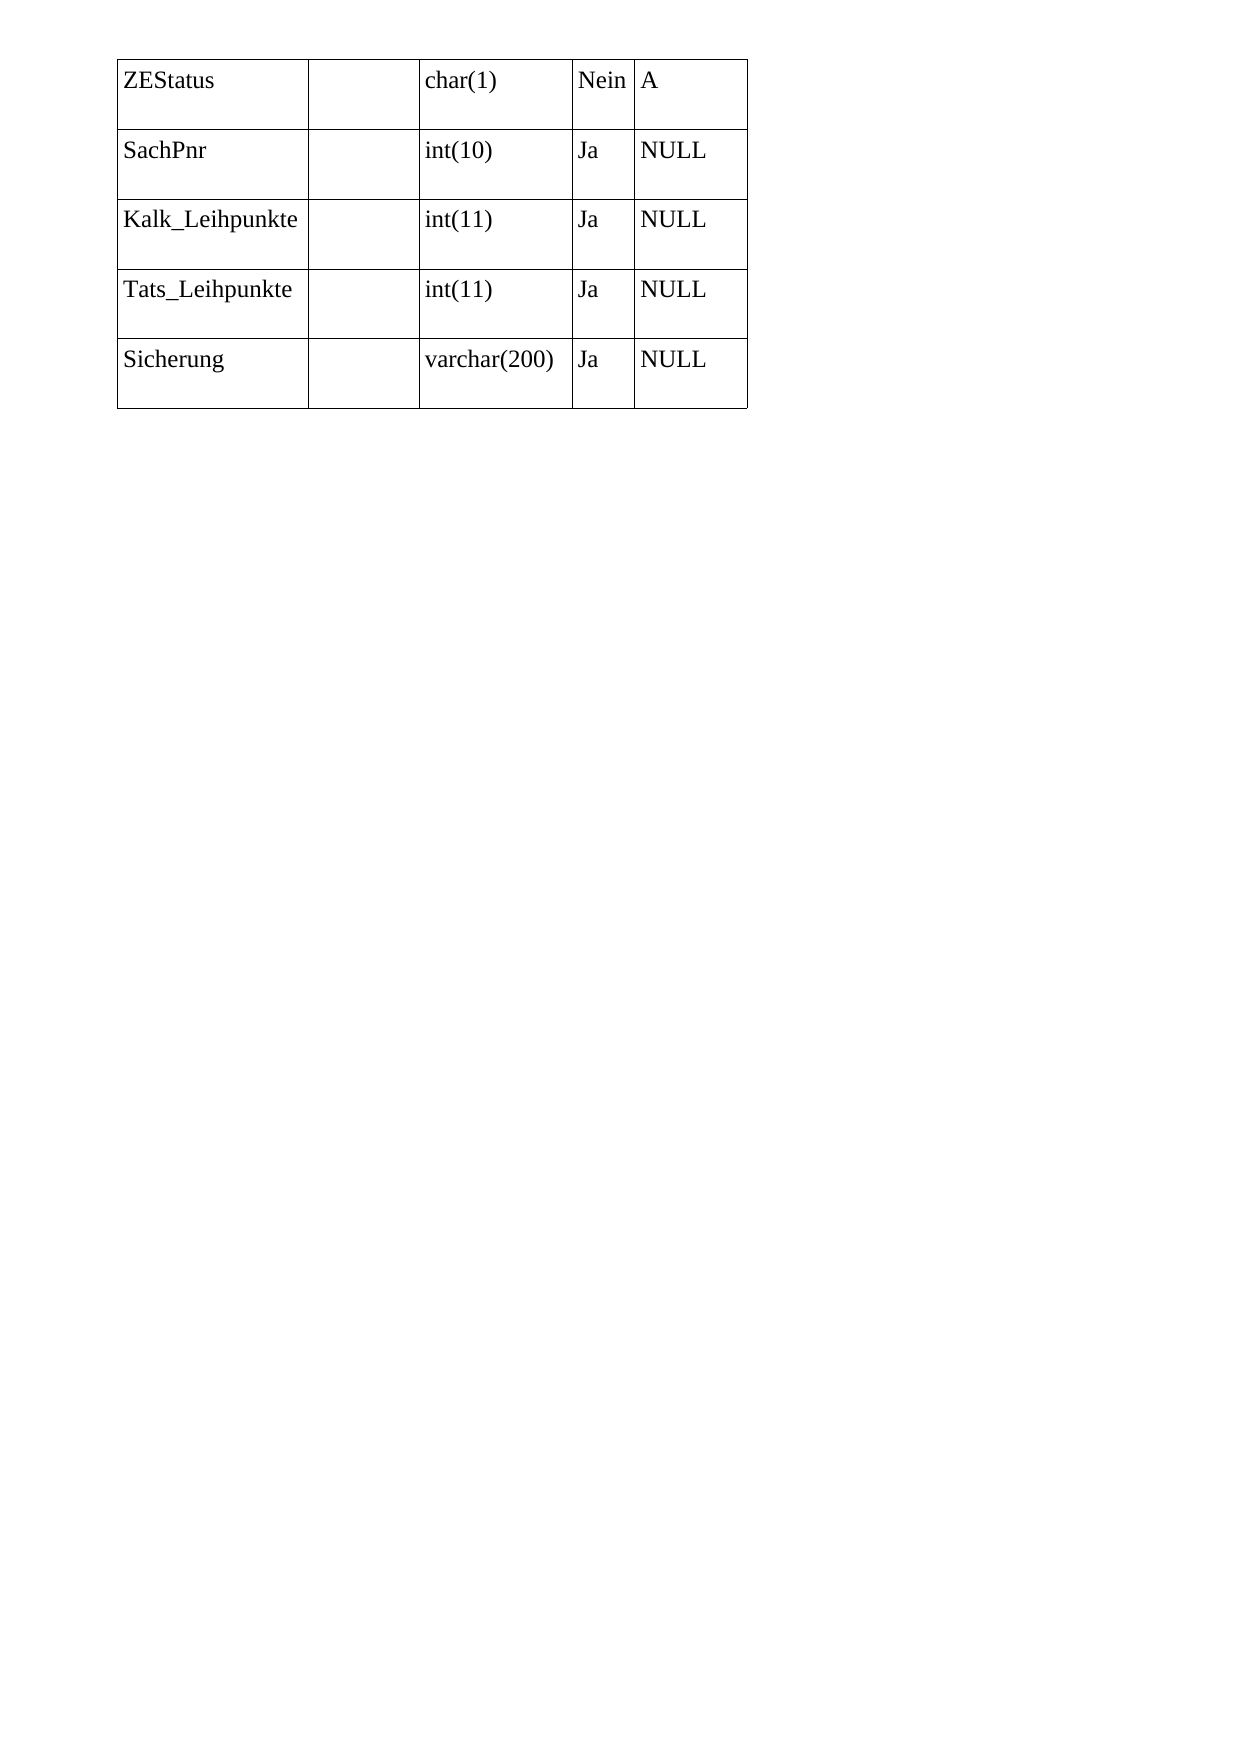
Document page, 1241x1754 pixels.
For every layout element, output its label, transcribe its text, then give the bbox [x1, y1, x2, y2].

table_cell [309, 60, 419, 129]
table_cell NULL [635, 339, 747, 408]
table_cell Ja [573, 339, 634, 408]
table_cell [309, 270, 419, 338]
table_cell int(11) [420, 200, 572, 268]
table_cell Ja [573, 270, 634, 338]
table_cell Kalk_Leihpunkte [118, 200, 308, 268]
table_cell int(10) [420, 130, 572, 199]
table_cell NULL [635, 130, 747, 199]
table_cell Sicherung [118, 339, 308, 408]
table_cell [309, 130, 419, 199]
table_cell A [635, 60, 747, 129]
table_cell char(1) [420, 60, 572, 129]
table_cell [309, 200, 419, 268]
table_cell Ja [573, 200, 634, 268]
table_cell Ja [573, 130, 634, 199]
table_cell int(11) [420, 270, 572, 338]
table_cell [309, 339, 419, 408]
table_cell SachPnr [118, 130, 308, 199]
table_cell NULL [635, 200, 747, 268]
table_cell varchar(200) [420, 339, 572, 408]
table_cell NULL [635, 270, 747, 338]
table_cell ZEStatus [118, 60, 308, 129]
table_cell Tats_Leihpunkte [118, 270, 308, 338]
table_cell Nein [573, 60, 634, 129]
